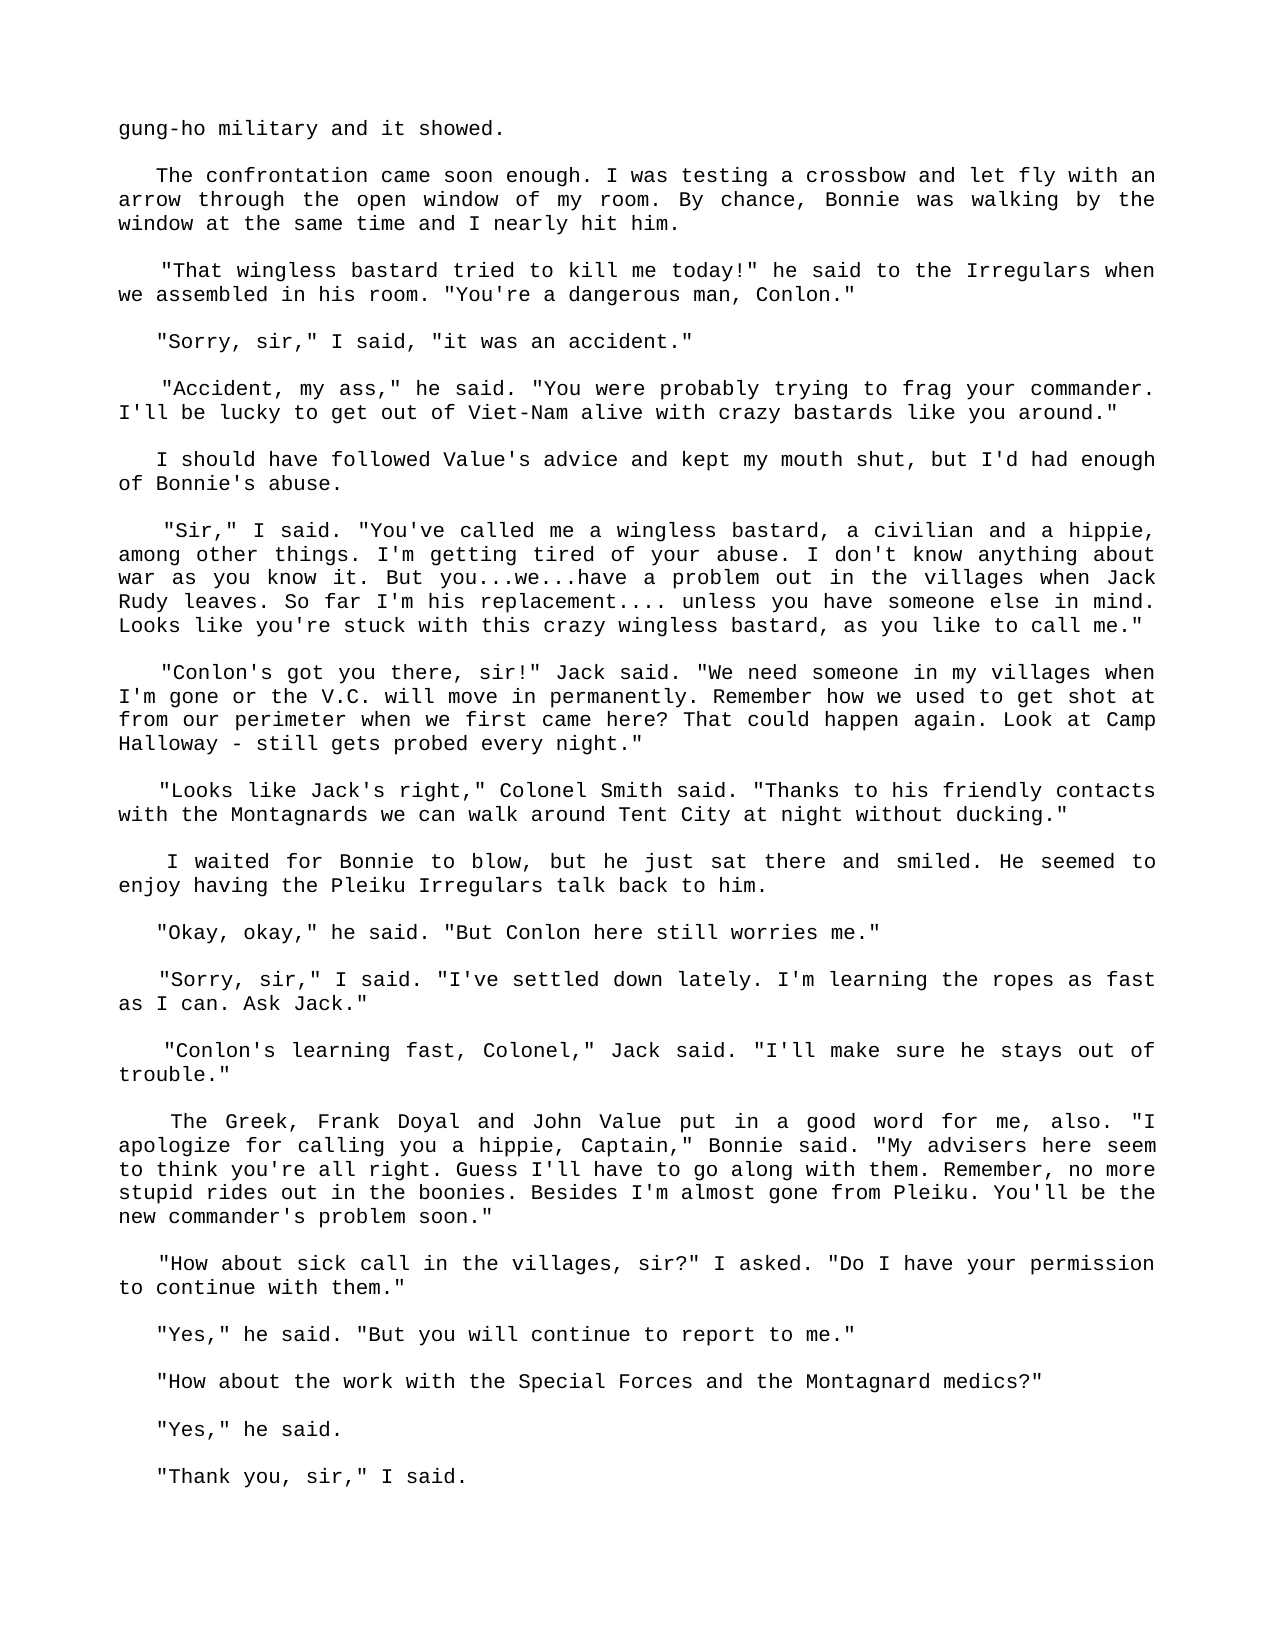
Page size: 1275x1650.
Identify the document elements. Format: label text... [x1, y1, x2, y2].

text I should have followed Value's advice and kept my mouth shut, but I'd had enough of Bonnie's abuse. [118, 449, 1157, 496]
text "Looks like Jack's right," Colonel Smith said. "Thanks to his friendly contacts with the Montagnards we can walk around Tent City at night without ducking." [118, 780, 1157, 827]
text "Sorry, sir," I said. "I've settled down lately. I'm learning the ropes as fast as I can. Ask Jack." [118, 969, 1157, 1017]
text "Accident, my ass," he said. "You were probably trying to frag your commander. I'll be lucky to get out of Viet-Nam alive with crazy bastards like you around." [118, 378, 1157, 426]
text "Sir," I said. "You've called me a wingless bastard, a civilian and a hippie, among other things. I'm getting tired of your abuse. I don't know anything about war as you know it. But you...we...have a problem out in the villages when Jack Rudy leaves. So far I'm his replacement.... unless you have someone else in mind. Looks like you're stuck with this crazy wingless bastard, as you like to call me." [118, 520, 1157, 638]
text "Conlon's learning fast, Colonel," Jack said. "I'll make sure he stays out of trouble." [118, 1040, 1157, 1088]
text "Conlon's got you there, sir!" Jack said. "We need someone in my villages when I'm gone or the V.C. will move in permanently. Remember how we used to get shot at from our perimeter when we first came here? That could happen again. Look at Camp Halloway - still gets probed every night." [118, 662, 1157, 757]
text "Thank you, sir," I said. [118, 1466, 1157, 1489]
text gung-ho military and it showed. [118, 118, 1157, 142]
text "Sorry, sir," I said, "it was an accident." [118, 331, 1157, 354]
text "That wingless bastard tried to kill me today!" he said to the Irregulars when we assembled in his room. "You're a dangerous man, Conlon." [118, 260, 1157, 307]
text The confrontation came soon enough. I was testing a crossbow and let fly with an arrow through the open window of my room. By chance, Bonnie was walking by the window at the same time and I nearly hit him. [118, 165, 1157, 236]
text "How about the work with the Special Forces and the Montagnard medics?" [118, 1371, 1157, 1395]
text "Okay, okay," he said. "But Conlon here still worries me." [118, 922, 1157, 946]
text "How about sick call in the villages, sir?" I asked. "Do I have your permission to continue with them." [118, 1253, 1157, 1300]
text "Yes," he said. "But you will continue to report to me." [118, 1324, 1157, 1348]
text I waited for Bonnie to blow, but he just sat there and smiled. He seemed to enjoy having the Pleiku Irregulars talk back to him. [118, 851, 1157, 898]
text The Greek, Frank Doyal and John Value put in a good word for me, also. "I apologize for calling you a hippie, Captain," Bonnie said. "My advisers here seem to think you're all right. Guess I'll have to go along with them. Remember, no more stupid rides out in the boonies. Besides I'm almost gone from Pleiku. You'll be the new commander's problem soon." [118, 1111, 1157, 1229]
text "Yes," he said. [118, 1419, 1157, 1442]
